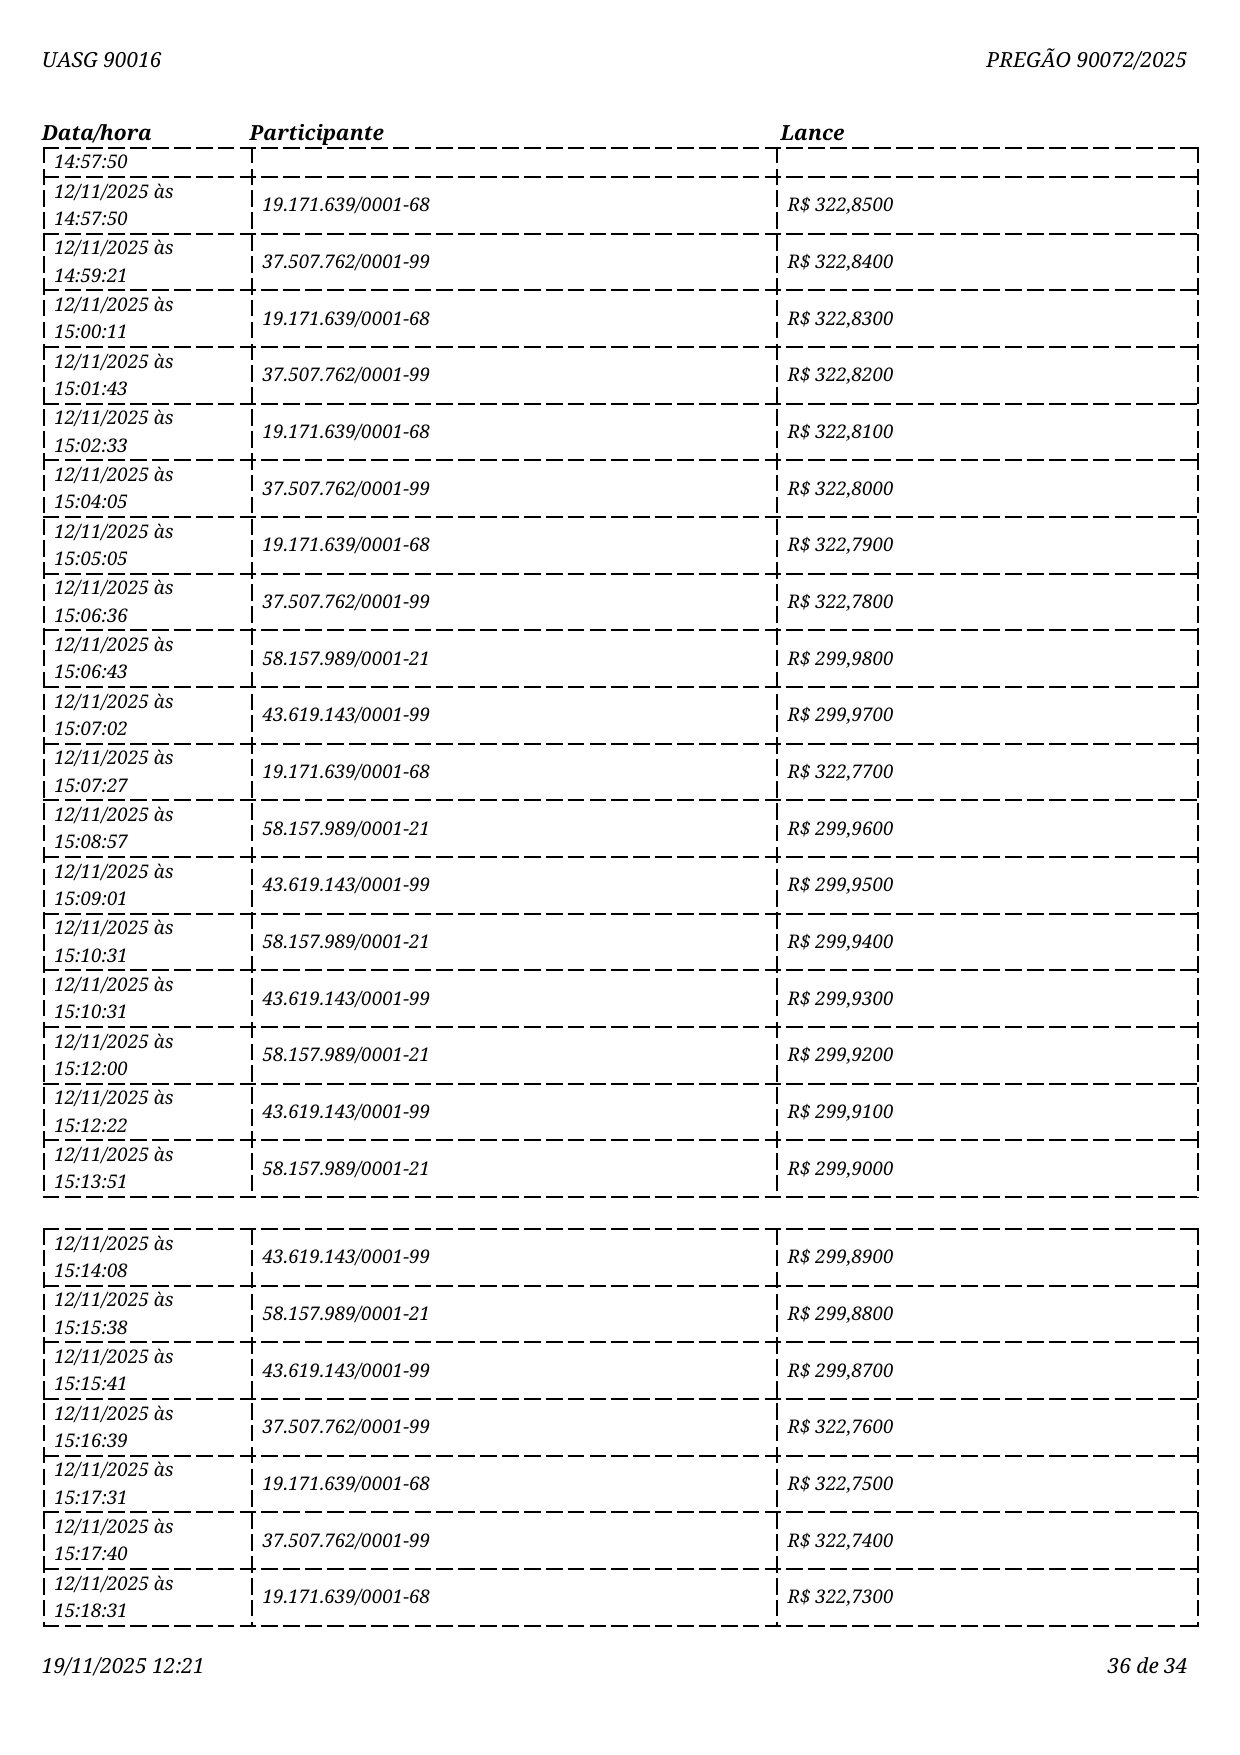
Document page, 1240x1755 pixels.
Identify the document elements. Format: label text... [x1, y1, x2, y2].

table_header R$ 299,8900 [777, 1228, 1198, 1284]
table_cell R$ 299,9500 [777, 856, 1198, 913]
table_cell R$ 299,9600 [777, 799, 1198, 856]
table_cell 37.507.762/0001-99 [252, 1398, 777, 1454]
table_cell 12/11/2025 às 15:10:31 [44, 913, 252, 969]
table_cell R$ 322,7900 [777, 516, 1198, 573]
table_cell R$ 322,8500 [777, 176, 1198, 233]
table_cell 19.171.639/0001-68 [252, 403, 777, 459]
table_cell R$ 299,9700 [777, 686, 1198, 743]
table_cell R$ 299,9100 [777, 1083, 1198, 1139]
table_cell 12/11/2025 às 15:12:22 [44, 1083, 252, 1139]
table_cell 58.157.989/0001-21 [252, 629, 777, 686]
table_cell 12/11/2025 às 15:02:33 [44, 403, 252, 459]
table_cell R$ 322,8200 [777, 346, 1198, 403]
table_cell 12/11/2025 às 15:06:36 [44, 573, 252, 629]
table_cell 14:57:50 [44, 147, 252, 176]
table_cell 12/11/2025 às 15:17:31 [44, 1455, 252, 1511]
table_cell 12/11/2025 às 15:15:41 [44, 1341, 252, 1398]
table_cell 19.171.639/0001-68 [252, 176, 777, 233]
table_cell 58.157.989/0001-21 [252, 1139, 777, 1196]
table_cell R$ 322,7700 [777, 743, 1198, 799]
table_cell 12/11/2025 às 14:59:21 [44, 233, 252, 289]
table_cell 19.171.639/0001-68 [252, 516, 777, 573]
table_cell 12/11/2025 às 15:04:05 [44, 459, 252, 516]
table_cell R$ 322,8400 [777, 233, 1198, 289]
table_cell 12/11/2025 às 14:57:50 [44, 176, 252, 233]
table_cell R$ 299,9300 [777, 969, 1198, 1026]
table_cell 12/11/2025 às 15:05:05 [44, 516, 252, 573]
table_cell 19.171.639/0001-68 [252, 1568, 777, 1624]
table_cell R$ 322,8000 [777, 459, 1198, 516]
table_cell 43.619.143/0001-99 [252, 969, 777, 1026]
table_cell [777, 147, 1198, 176]
table_cell R$ 299,9200 [777, 1026, 1198, 1083]
table_cell 19.171.639/0001-68 [252, 743, 777, 799]
table_cell R$ 322,8300 [777, 289, 1198, 346]
table_cell 58.157.989/0001-21 [252, 799, 777, 856]
table_cell R$ 322,7600 [777, 1398, 1198, 1454]
table_header 43.619.143/0001-99 [252, 1228, 777, 1284]
table_cell 58.157.989/0001-21 [252, 913, 777, 969]
table_cell 37.507.762/0001-99 [252, 1511, 777, 1568]
table_cell 19.171.639/0001-68 [252, 289, 777, 346]
table_cell 12/11/2025 às 15:16:39 [44, 1398, 252, 1454]
table_cell R$ 299,9000 [777, 1139, 1198, 1196]
table_cell 12/11/2025 às 15:13:51 [44, 1139, 252, 1196]
table_cell R$ 299,8700 [777, 1341, 1198, 1398]
table_cell 12/11/2025 às 15:00:11 [44, 289, 252, 346]
table_cell 43.619.143/0001-99 [252, 1341, 777, 1398]
table_cell 12/11/2025 às 15:18:31 [44, 1568, 252, 1624]
table_cell 58.157.989/0001-21 [252, 1285, 777, 1341]
table_cell 19.171.639/0001-68 [252, 1455, 777, 1511]
table_cell 12/11/2025 às 15:07:02 [44, 686, 252, 743]
table_cell 12/11/2025 às 15:06:43 [44, 629, 252, 686]
table_cell R$ 322,7800 [777, 573, 1198, 629]
table_cell 12/11/2025 às 15:09:01 [44, 856, 252, 913]
table_cell 43.619.143/0001-99 [252, 686, 777, 743]
table_cell 12/11/2025 às 15:17:40 [44, 1511, 252, 1568]
table_header 12/11/2025 às 15:14:08 [44, 1228, 252, 1284]
table_cell 37.507.762/0001-99 [252, 346, 777, 403]
table_cell R$ 322,7500 [777, 1455, 1198, 1511]
table_cell 12/11/2025 às 15:10:31 [44, 969, 252, 1026]
table_cell 12/11/2025 às 15:15:38 [44, 1285, 252, 1341]
table_cell R$ 322,7400 [777, 1511, 1198, 1568]
table_cell [252, 147, 777, 176]
table_cell 43.619.143/0001-99 [252, 856, 777, 913]
table_cell 43.619.143/0001-99 [252, 1083, 777, 1139]
table_cell 12/11/2025 às 15:08:57 [44, 799, 252, 856]
table_cell R$ 299,8800 [777, 1285, 1198, 1341]
table_cell R$ 322,8100 [777, 403, 1198, 459]
table_cell 12/11/2025 às 15:12:00 [44, 1026, 252, 1083]
table_cell R$ 322,7300 [777, 1568, 1198, 1624]
table_cell 12/11/2025 às 15:07:27 [44, 743, 252, 799]
table_cell 12/11/2025 às 15:01:43 [44, 346, 252, 403]
table_cell 37.507.762/0001-99 [252, 233, 777, 289]
table_cell R$ 299,9400 [777, 913, 1198, 969]
table_cell 37.507.762/0001-99 [252, 459, 777, 516]
table_cell R$ 299,9800 [777, 629, 1198, 686]
table_cell 58.157.989/0001-21 [252, 1026, 777, 1083]
table_cell 37.507.762/0001-99 [252, 573, 777, 629]
